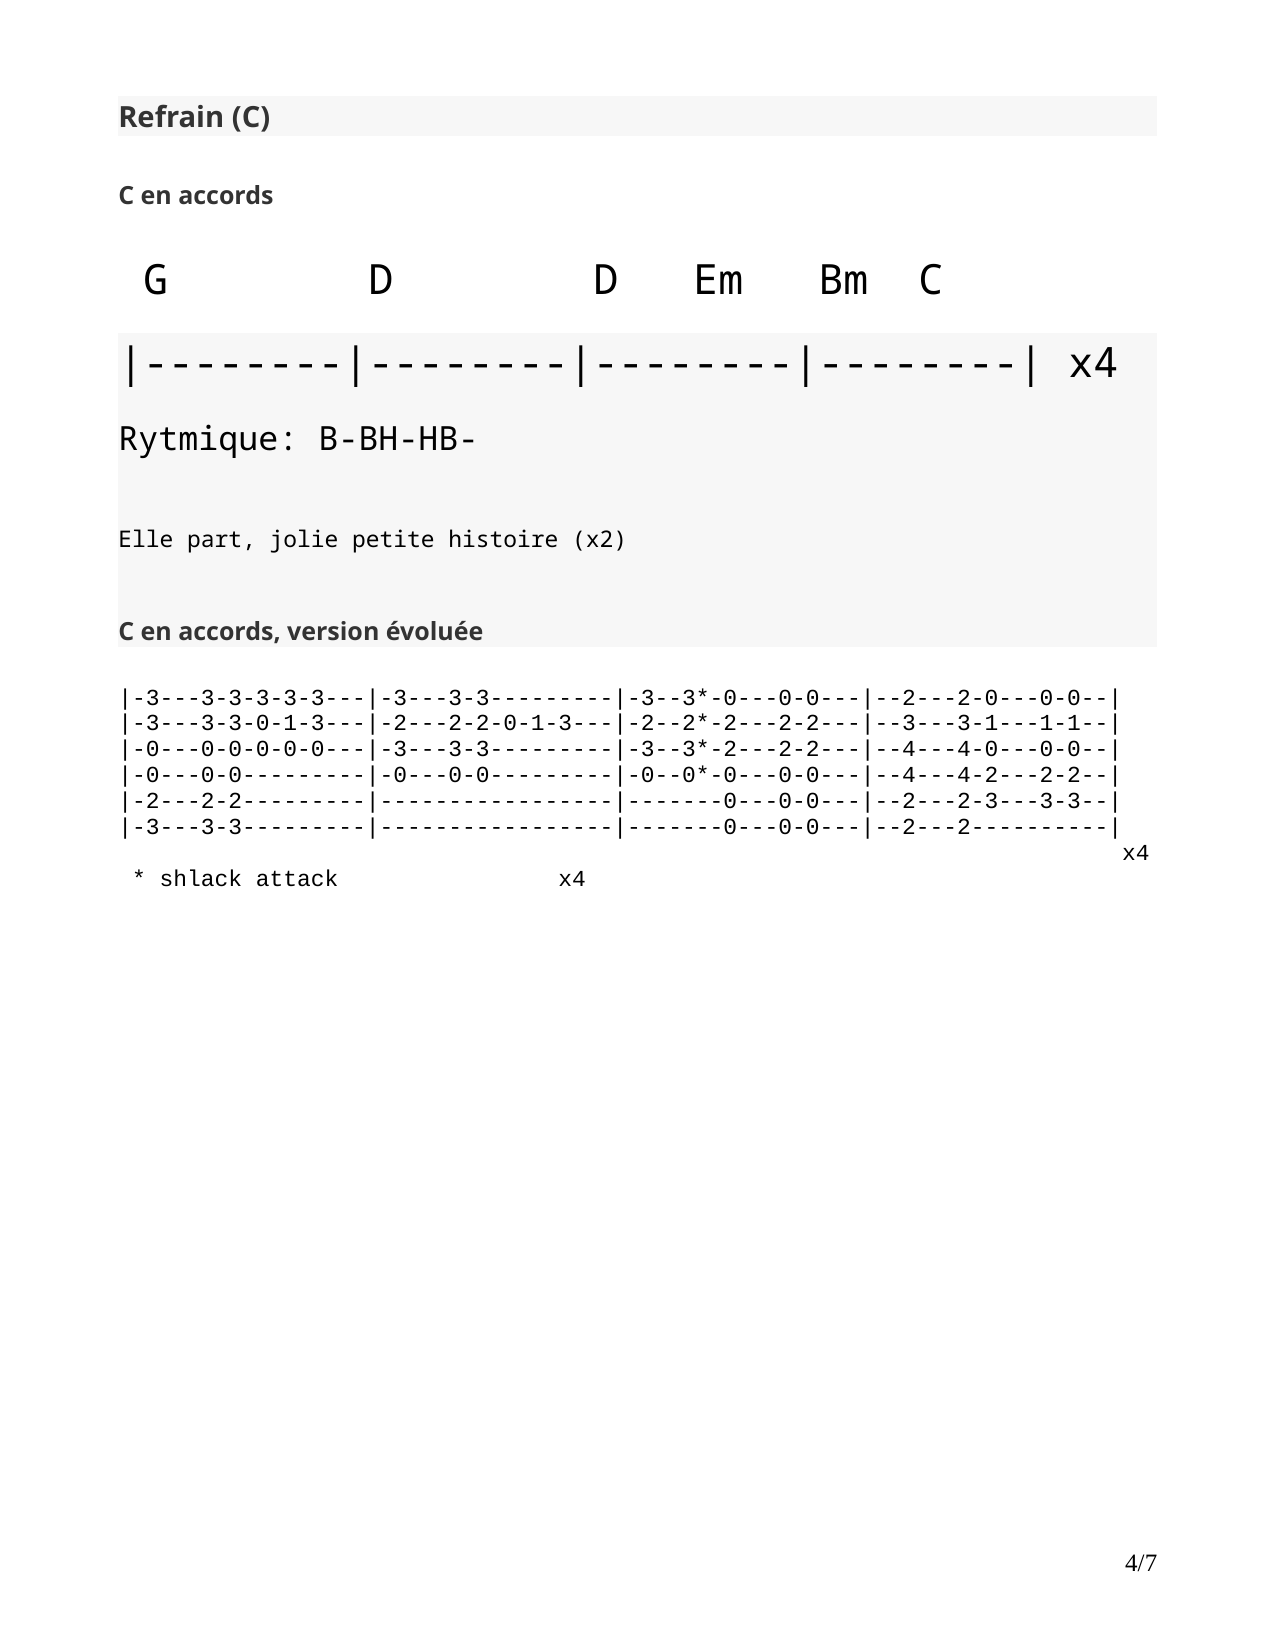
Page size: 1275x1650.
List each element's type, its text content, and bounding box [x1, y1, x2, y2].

subtitle C en accords [118, 177, 1157, 212]
text |-2---2-2---------|-----------------|-------0---0-0---|--2---2-3---3-3--| [118, 789, 1157, 816]
text |-0---0-0---------|-0---0-0---------|-0--0*-0---0-0---|--4---4-2---2-2--| [118, 764, 1157, 789]
text |-3---3-3-0-1-3---|-2---2-2-0-1-3---|-2--2*-2---2-2---|--3---3-1---1-1--| [118, 712, 1157, 738]
subtitle Refrain (C) [118, 96, 1157, 136]
text |--------|--------|--------|--------| x4 [118, 333, 1157, 389]
text G D D Em Bm C [118, 250, 1157, 307]
text Rytmique: B-BH-HB- [118, 415, 1157, 461]
text |-3---3-3---------|-----------------|-------0---0-0---|--2---2----------| [118, 816, 1157, 841]
subtitle C en accords, version évoluée [118, 613, 1157, 647]
text x4 * shlack attack x4 [118, 841, 1157, 893]
text |-3---3-3-3-3-3---|-3---3-3---------|-3--3*-0---0-0---|--2---2-0---0-0--| [118, 686, 1157, 712]
text |-0---0-0-0-0-0---|-3---3-3---------|-3--3*-2---2-2---|--4---4-0---0-0--| [118, 738, 1157, 764]
text Elle part, jolie petite histoire (x2) [118, 523, 1157, 554]
